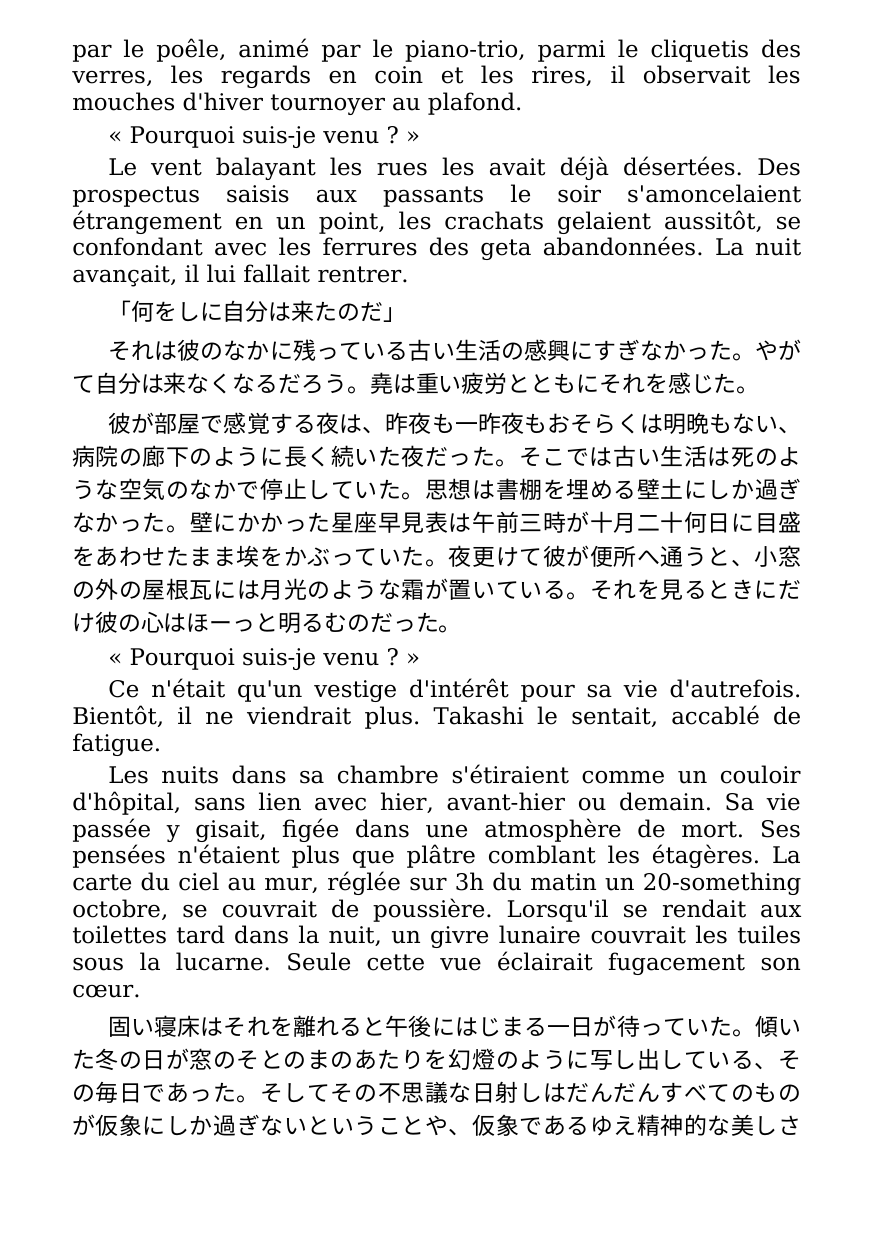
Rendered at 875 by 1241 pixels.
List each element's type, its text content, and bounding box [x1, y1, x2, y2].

text 彼が部屋で感覚する夜は、昨夜も一昨夜もおそらくは明晩もない、病院の廊下のように長く続いた夜だった。そこでは古い生活は死のような空気のなかで停止していた。思想は書棚を埋める壁土にしか過ぎなかった。壁にかかった星座早見表は午前三時が十月二十何日に目盛をあわせたまま埃をかぶっていた。夜更けて彼が便所へ通うと、小窓の外の屋根瓦には月光のような霜が置いている。それを見るときにだけ彼の心はほーっと明るむのだった。 [72, 405, 802, 638]
text « Pourquoi suis-je venu ? » [72, 644, 802, 671]
text par le poêle, animé par le piano-trio, parmi le cliquetis des verres, les regards en coin et les rires, il observait les mouches d'hiver tournoyer au plafond. [72, 36, 802, 116]
text それは彼のなかに残っている古い生活の感興にすぎなかった。やがて自分は来なくなるだろう。堯は重い疲労とともにそれを感じた。 [72, 333, 802, 399]
text Ce n'était qu'un vestige d'intérêt pour sa vie d'autrefois. Bientôt, il ne viendrait plus. Takashi le sentait, accablé de fatigue. [72, 677, 802, 757]
text Le vent balayant les rues les avait déjà désertées. Des prospectus saisis aux passants le soir s'amoncelaient étrangement en un point, les crachats gelaient aussitôt, se confondant avec les ferrures des geta abandonnées. La nuit avançait, il lui fallait rentrer. [72, 154, 802, 288]
text Les nuits dans sa chambre s'étiraient comme un couloir d'hôpital, sans lien avec hier, avant-hier ou demain. Sa vie passée y gisait, figée dans une atmosphère de mort. Ses pensées n'étaient plus que plâtre comblant les étagères. La carte du ciel au mur, réglée sur 3h du matin un 20-something octobre, se couvrait de poussière. Lorsqu'il se rendait aux toilettes tard dans la nuit, un givre lunaire couvrait les tuiles sous la lucarne. Seule cette vue éclairait fugacement son cœur. [72, 762, 802, 1002]
text 固い寝床はそれを離れると午後にはじまる一日が待っていた。傾いた冬の日が窓のそとのまのあたりを幻燈のように写し出している、その毎日であった。そしてその不思議な日射しはだんだんすべてのものが仮象にしか過ぎないということや、仮象であるゆえ精神的な美しさ [72, 1008, 802, 1141]
text « Pourquoi suis-je venu ? » [72, 122, 802, 149]
text 「何をしに自分は来たのだ」 [72, 294, 802, 327]
